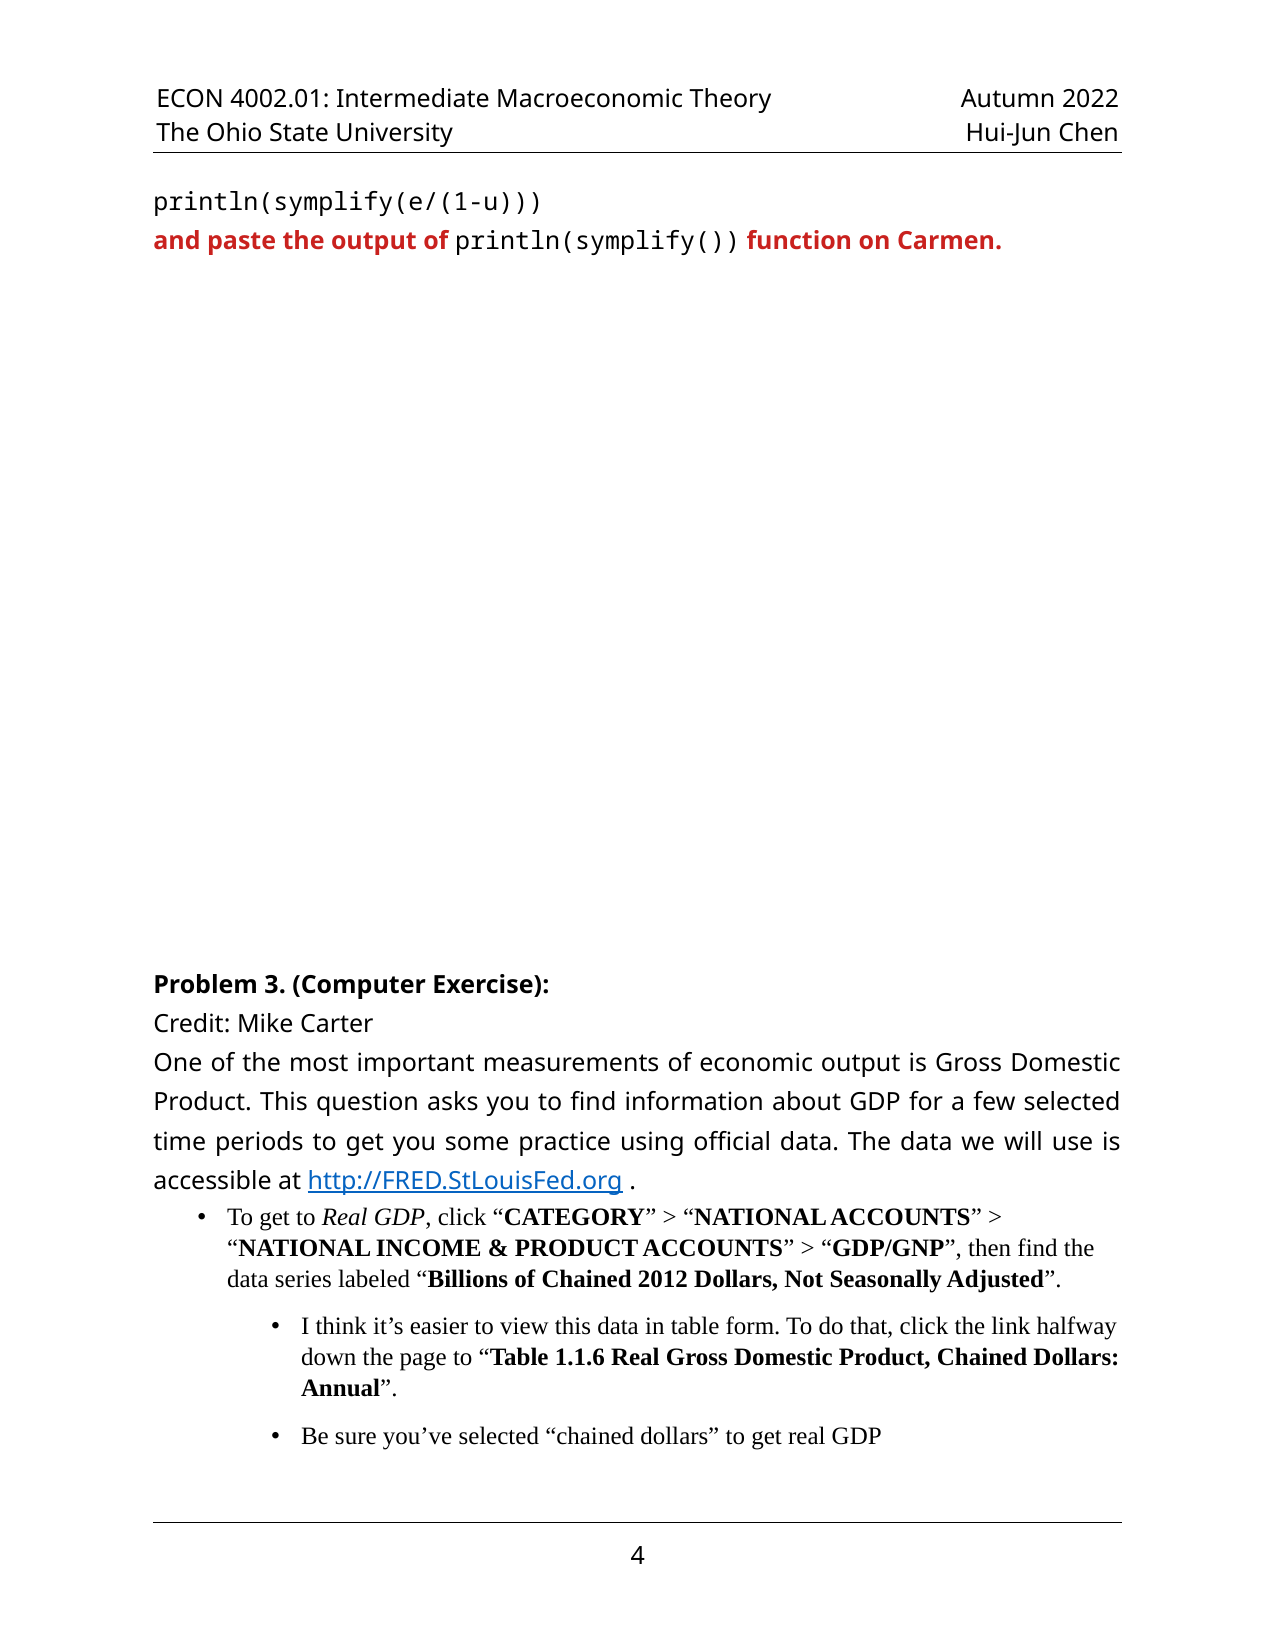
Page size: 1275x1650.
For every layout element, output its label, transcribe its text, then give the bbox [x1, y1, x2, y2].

text and paste the output of println(symplify()) function on Carmen. [153, 222, 1122, 256]
list Be sure you’ve selected “chained dollars” to get real GDP [271, 1421, 1122, 1449]
text Credit: Mike Carter [153, 1006, 1122, 1040]
list I think it’s easier to view this data in table form. To do that, click the link halfway down the page to “Table 1.1.6 Real Gross Domestic Product, Chained Dollars: Annual”. [271, 1311, 1122, 1402]
text Problem 3. (Computer Exercise): [153, 967, 1122, 1001]
text One of the most important measurements of economic output is Gross Domestic Product. This question asks you to find information about GDP for a few selected time periods to get you some practice using official data. The data we will use is accessible at http://FRED.StLouisFed.org . [153, 1045, 1122, 1196]
text println(symplify(e/(1-u))) [153, 183, 1122, 217]
list To get to Real GDP, click “CATEGORY” > “NATIONAL ACCOUNTS” > “NATIONAL INCOME & PRODUCT ACCOUNTS” > “GDP/GNP”, then find the data series labeled “Billions of Chained 2012 Dollars, Not Seasonally Adjusted”. [197, 1202, 1122, 1292]
